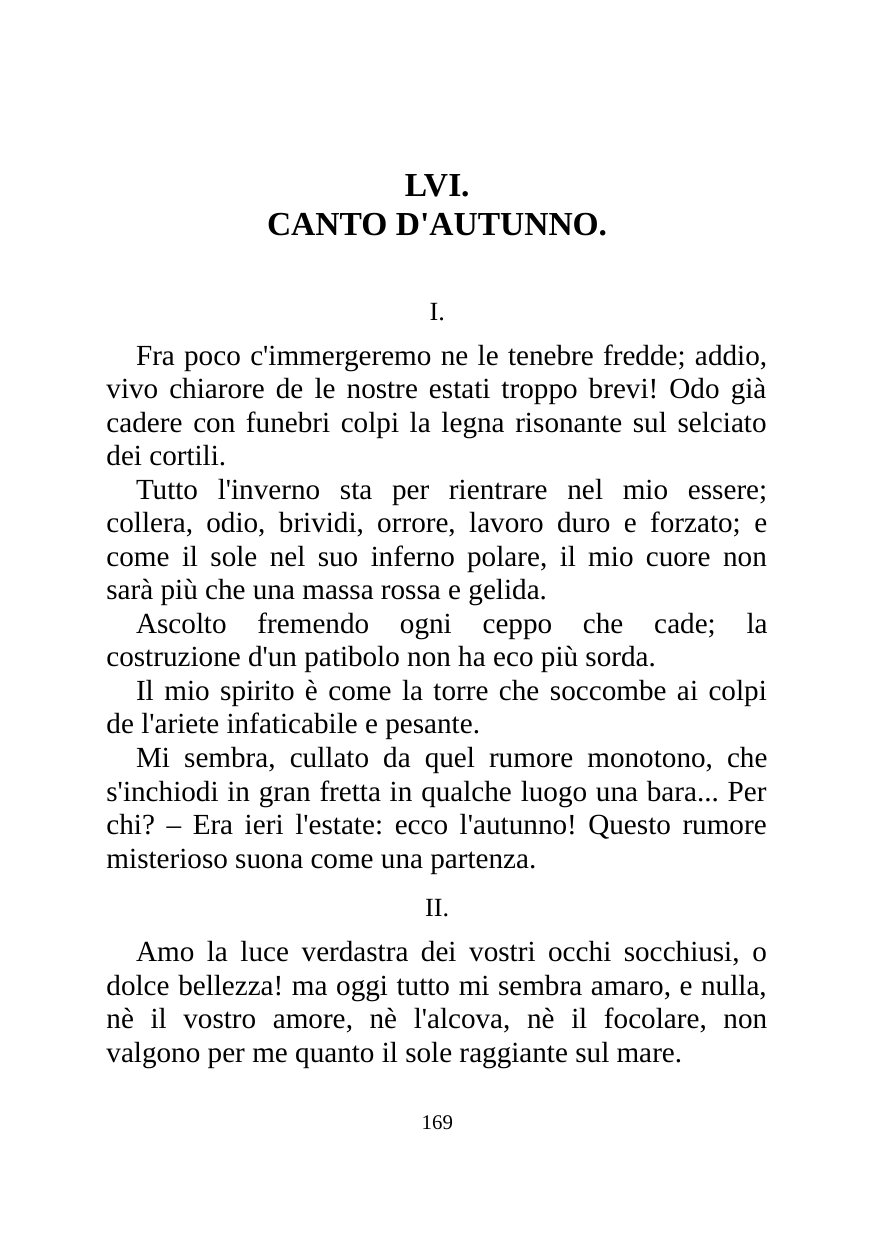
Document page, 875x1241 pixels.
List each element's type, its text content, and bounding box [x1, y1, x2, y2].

text Il mio spirito è come la torre che soccombe ai colpi de l'ariete infaticabile e pesante. [106, 673, 768, 740]
text Tutto l'inverno sta per rientrare nel mio essere; collera, odio, brividi, orrore, lavoro duro e forzato; e come il sole nel suo inferno polare, il mio cuore non sarà più che una massa rossa e gelida. [106, 472, 768, 606]
text Ascolto fremendo ogni ceppo che cade; la costruzione d'un patibolo non ha eco più sorda. [106, 606, 768, 673]
subtitle LVI. CANTO D'AUTUNNO. [106, 165, 768, 243]
subtitle I. [106, 296, 768, 326]
subtitle II. [106, 892, 768, 922]
text Mi sembra, cullato da quel rumore monotono, che s'inchiodi in gran fretta in qualche luogo una bara... Per chi? – Era ieri l'estate: ecco l'autunno! Questo rumore misterioso suona come una partenza. [106, 740, 768, 874]
text Amo la luce verdastra dei vostri occhi socchiusi, o dolce bellezza! ma oggi tutto mi sembra amaro, e nulla, nè il vostro amore, nè l'alcova, nè il focolare, non valgono per me quanto il sole raggiante sul mare. [106, 934, 768, 1068]
text Fra poco c'immergeremo ne le tenebre fredde; addio, vivo chiarore de le nostre estati troppo brevi! Odo già cadere con funebri colpi la legna risonante sul selciato dei cortili. [106, 338, 768, 472]
